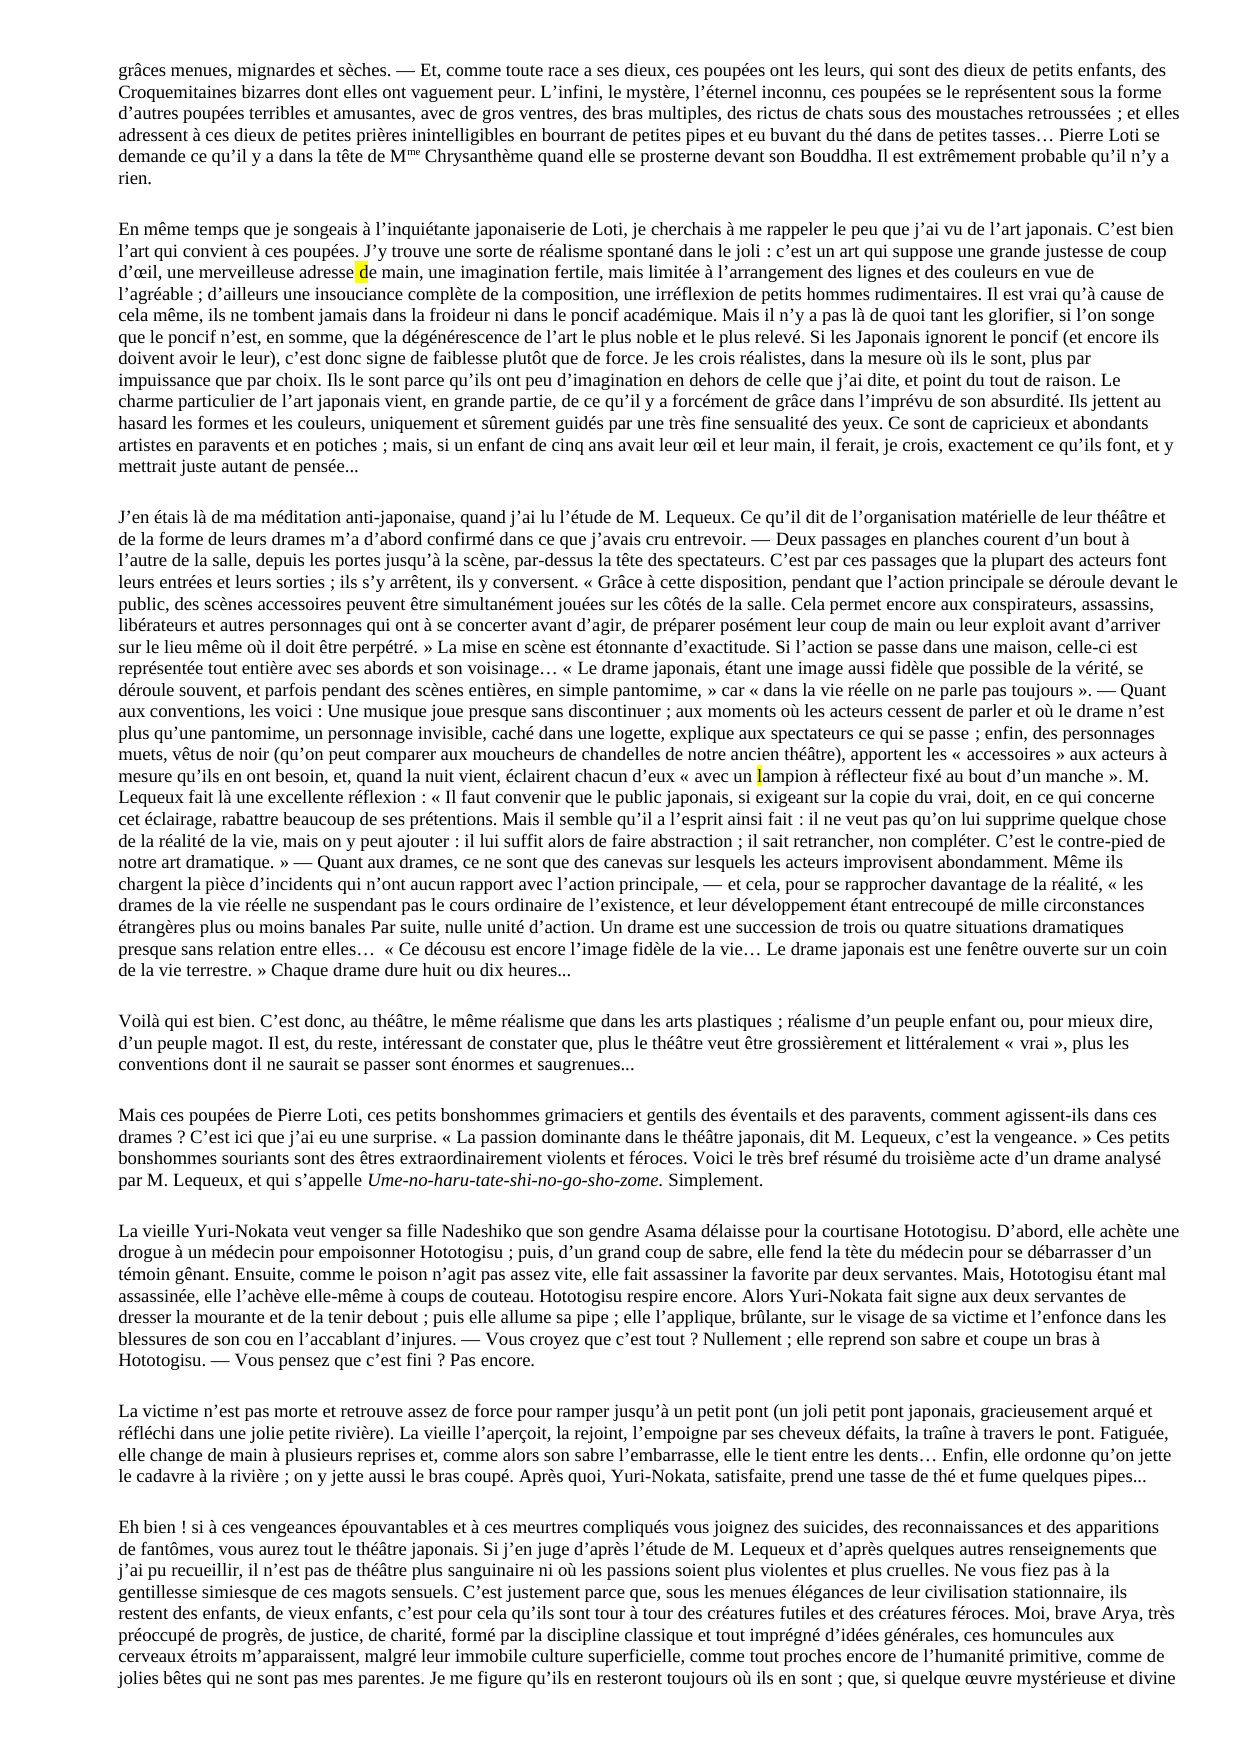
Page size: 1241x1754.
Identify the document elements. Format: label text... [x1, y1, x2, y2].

text grâces menues, mignardes et sèches. — Et, comme toute race a ses dieux, ces poupées ont les leurs, qui sont des dieux de petits enfants, des Croquemitaines bizarres dont elles ont vaguement peur. L’infini, le mystère, l’éternel inconnu, ces poupées se le représentent sous la forme d’autres poupées terribles et amusantes, avec de gros ventres, des bras multiples, des rictus de chats sous des moustaches retroussées ; et elles adressent à ces dieux de petites prières inintelligibles en bourrant de petites pipes et eu buvant du thé dans de petites tasses… Pierre Loti se demande ce qu’il y a dans la tête de Mme Chrysanthème quand elle se prosterne devant son Bouddha. Il est extrêmement probable qu’il n’y a rien. [118, 59, 1181, 188]
text Mais ces poupées de Pierre Loti, ces petits bonshommes grimaciers et gentils des éventails et des paravents, comment agissent-ils dans ces drames ? C’est ici que j’ai eu une surprise. « La passion dominante dans le théâtre japonais, dit M. Lequeux, c’est la vengeance. » Ces petits bonshommes souriants sont des êtres extraordinairement violents et féroces. Voici le très bref résumé du troisième acte d’un drame analysé par M. Lequeux, et qui s’appelle Ume-no-haru-tate-shi-no-go-sho-zome. Simplement. [118, 1104, 1181, 1190]
text Eh bien ! si à ces vengeances épouvantables et à ces meurtres compliqués vous joignez des suicides, des reconnaissances et des apparitions de fantômes, vous aurez tout le théâtre japonais. Si j’en juge d’après l’étude de M. Lequeux et d’après quelques autres renseignements que j’ai pu recueillir, il n’est pas de théâtre plus sanguinaire ni où les passions soient plus violentes et plus cruelles. Ne vous fiez pas à la gentillesse simiesque de ces magots sensuels. C’est justement parce que, sous les menues élégances de leur civilisation stationnaire, ils restent des enfants, de vieux enfants, c’est pour cela qu’ils sont tour à tour des créatures futiles et des créatures féroces. Moi, brave Arya, très préoccupé de progrès, de justice, de charité, formé par la discipline classique et tout imprégné d’idées générales, ces homuncules aux cerveaux étroits m’apparaissent, malgré leur immobile culture superficielle, comme tout proches encore de l’humanité primitive, comme de jolies bêtes qui ne sont pas mes parentes. Je me figure qu’ils en resteront toujours où ils en sont ; que, si quelque œuvre mystérieuse et divine [118, 1516, 1181, 1688]
text La victime n’est pas morte et retrouve assez de force pour ramper jusqu’à un petit pont (un joli petit pont japonais, gracieusement arqué et réfléchi dans une jolie petite rivière). La vieille l’aperçoit, la rejoint, l’empoigne par ses cheveux défaits, la traîne à travers le pont. Fatiguée, elle change de main à plusieurs reprises et, comme alors son sabre l’embarrasse, elle le tient entre les dents… Enfin, elle ordonne qu’on jette le cadavre à la rivière ; on y jette aussi le bras coupé. Après quoi, Yuri-Nokata, satisfaite, prend une tasse de thé et fume quelques pipes... [118, 1400, 1181, 1487]
text Voilà qui est bien. C’est donc, au théâtre, le même réalisme que dans les arts plastiques ; réalisme d’un peuple enfant ou, pour mieux dire, d’un peuple magot. Il est, du reste, intéressant de constater que, plus le théâtre veut être grossièrement et littéralement « vrai », plus les conventions dont il ne saurait se passer sont énormes et saugrenues... [118, 1010, 1181, 1075]
text En même temps que je songeais à l’inquiétante japonaiserie de Loti, je cherchais à me rappeler le peu que j’ai vu de l’art japonais. C’est bien l’art qui convient à ces poupées. J’y trouve une sorte de réalisme spontané dans le joli : c’est un art qui suppose une grande justesse de coup d’œil, une merveilleuse adresse de main, une imagination fertile, mais limitée à l’arrangement des lignes et des couleurs en vue de l’agréable ; d’ailleurs une insouciance complète de la composition, une irréflexion de petits hommes rudimentaires. Il est vrai qu’à cause de cela même, ils ne tombent jamais dans la froideur ni dans le poncif académique. Mais il n’y a pas là de quoi tant les glorifier, si l’on songe que le poncif n’est, en somme, que la dégénérescence de l’art le plus noble et le plus relevé. Si les Japonais ignorent le poncif (et encore ils doivent avoir le leur), c’est donc signe de faiblesse plutôt que de force. Je les crois réalistes, dans la mesure où ils le sont, plus par impuissance que par choix. Ils le sont parce qu’ils ont peu d’imagination en dehors de celle que j’ai dite, et point du tout de raison. Le charme particulier de l’art japonais vient, en grande partie, de ce qu’il y a forcément de grâce dans l’imprévu de son absurdité. Ils jettent au hasard les formes et les couleurs, uniquement et sûrement guidés par une très fine sensualité des yeux. Ce sont de capricieux et abondants artistes en paravents et en potiches ; mais, si un enfant de cinq ans avait leur œil et leur main, il ferait, je crois, exactement ce qu’ils font, et y mettrait juste autant de pensée... [118, 218, 1181, 477]
text La vieille Yuri-Nokata veut venger sa fille Nadeshiko que son gendre Asama délaisse pour la courtisane Hototogisu. D’abord, elle achète une drogue à un médecin pour empoisonner Hototogisu ; puis, d’un grand coup de sabre, elle fend la tète du médecin pour se débarrasser d’un témoin gênant. Ensuite, comme le poison n’agit pas assez vite, elle fait assassiner la favorite par deux servantes. Mais, Hototogisu étant mal assassinée, elle l’achève elle-même à coups de couteau. Hototogisu respire encore. Alors Yuri-Nokata fait signe aux deux servantes de dresser la mourante et de la tenir debout ; puis elle allume sa pipe ; elle l’applique, brûlante, sur le visage de sa victime et l’enfonce dans les blessures de son cou en l’accablant d’injures. — Vous croyez que c’est tout ? Nullement ; elle reprend son sabre et coupe un bras à Hototogisu. — Vous pensez que c’est fini ? Pas encore. [118, 1220, 1181, 1371]
text J’en étais là de ma méditation anti-japonaise, quand j’ai lu l’étude de M. Lequeux. Ce qu’il dit de l’organisation matérielle de leur théâtre et de la forme de leurs drames m’a d’abord confirmé dans ce que j’avais cru entrevoir. — Deux passages en planches courent d’un bout à l’autre de la salle, depuis les portes jusqu’à la scène, par-dessus la tête des spectateurs. C’est par ces passages que la plupart des acteurs font leurs entrées et leurs sorties ; ils s’y arrêtent, ils y conversent. « Grâce à cette disposition, pendant que l’action principale se déroule devant le public, des scènes accessoires peuvent être simultanément jouées sur les côtés de la salle. Cela permet encore aux conspirateurs, assassins, libérateurs et autres personnages qui ont à se concerter avant d’agir, de préparer posément leur coup de main ou leur exploit avant d’arriver sur le lieu même où il doit être perpétré. » La mise en scène est étonnante d’exactitude. Si l’action se passe dans une maison, celle-ci est représentée tout entière avec ses abords et son voisinage… « Le drame japonais, étant une image aussi fidèle que possible de la vérité, se déroule souvent, et parfois pendant des scènes entières, en simple pantomime, » car « dans la vie réelle on ne parle pas toujours ». — Quant aux conventions, les voici : Une musique joue presque sans discontinuer ; aux moments où les acteurs cessent de parler et où le drame n’est plus qu’une pantomime, un personnage invisible, caché dans une logette, explique aux spectateurs ce qui se passe ; enfin, des personnages muets, vêtus de noir (qu’on peut comparer aux moucheurs de chandelles de notre ancien théâtre), apportent les « accessoires » aux acteurs à mesure qu’ils en ont besoin, et, quand la nuit vient, éclairent chacun d’eux « avec un lampion à réflecteur fixé au bout d’un manche ». M. Lequeux fait là une excellente réflexion : « Il faut convenir que le public japonais, si exigeant sur la copie du vrai, doit, en ce qui concerne cet éclairage, rabattre beaucoup de ses prétentions. Mais il semble qu’il a l’esprit ainsi fait : il ne veut pas qu’on lui supprime quelque chose de la réalité de la vie, mais on y peut ajouter : il lui suffit alors de faire abstraction ; il sait retrancher, non compléter. C’est le contre-pied de notre art dramatique. » — Quant aux drames, ce ne sont que des canevas sur lesquels les acteurs improvisent abondamment. Même ils chargent la pièce d’incidents qui n’ont aucun rapport avec l’action principale, — et cela, pour se rapprocher davantage de la réalité, « les drames de la vie réelle ne suspendant pas le cours ordinaire de l’existence, et leur développement étant entrecoupé de mille circonstances étrangères plus ou moins banales Par suite, nulle unité d’action. Un drame est une succession de trois ou quatre situations dramatiques presque sans relation entre elles… « Ce décousu est encore l’image fidèle de la vie… Le drame japonais est une fenêtre ouverte sur un coin de la vie terrestre. » Chaque drame dure huit ou dix heures... [118, 506, 1181, 981]
